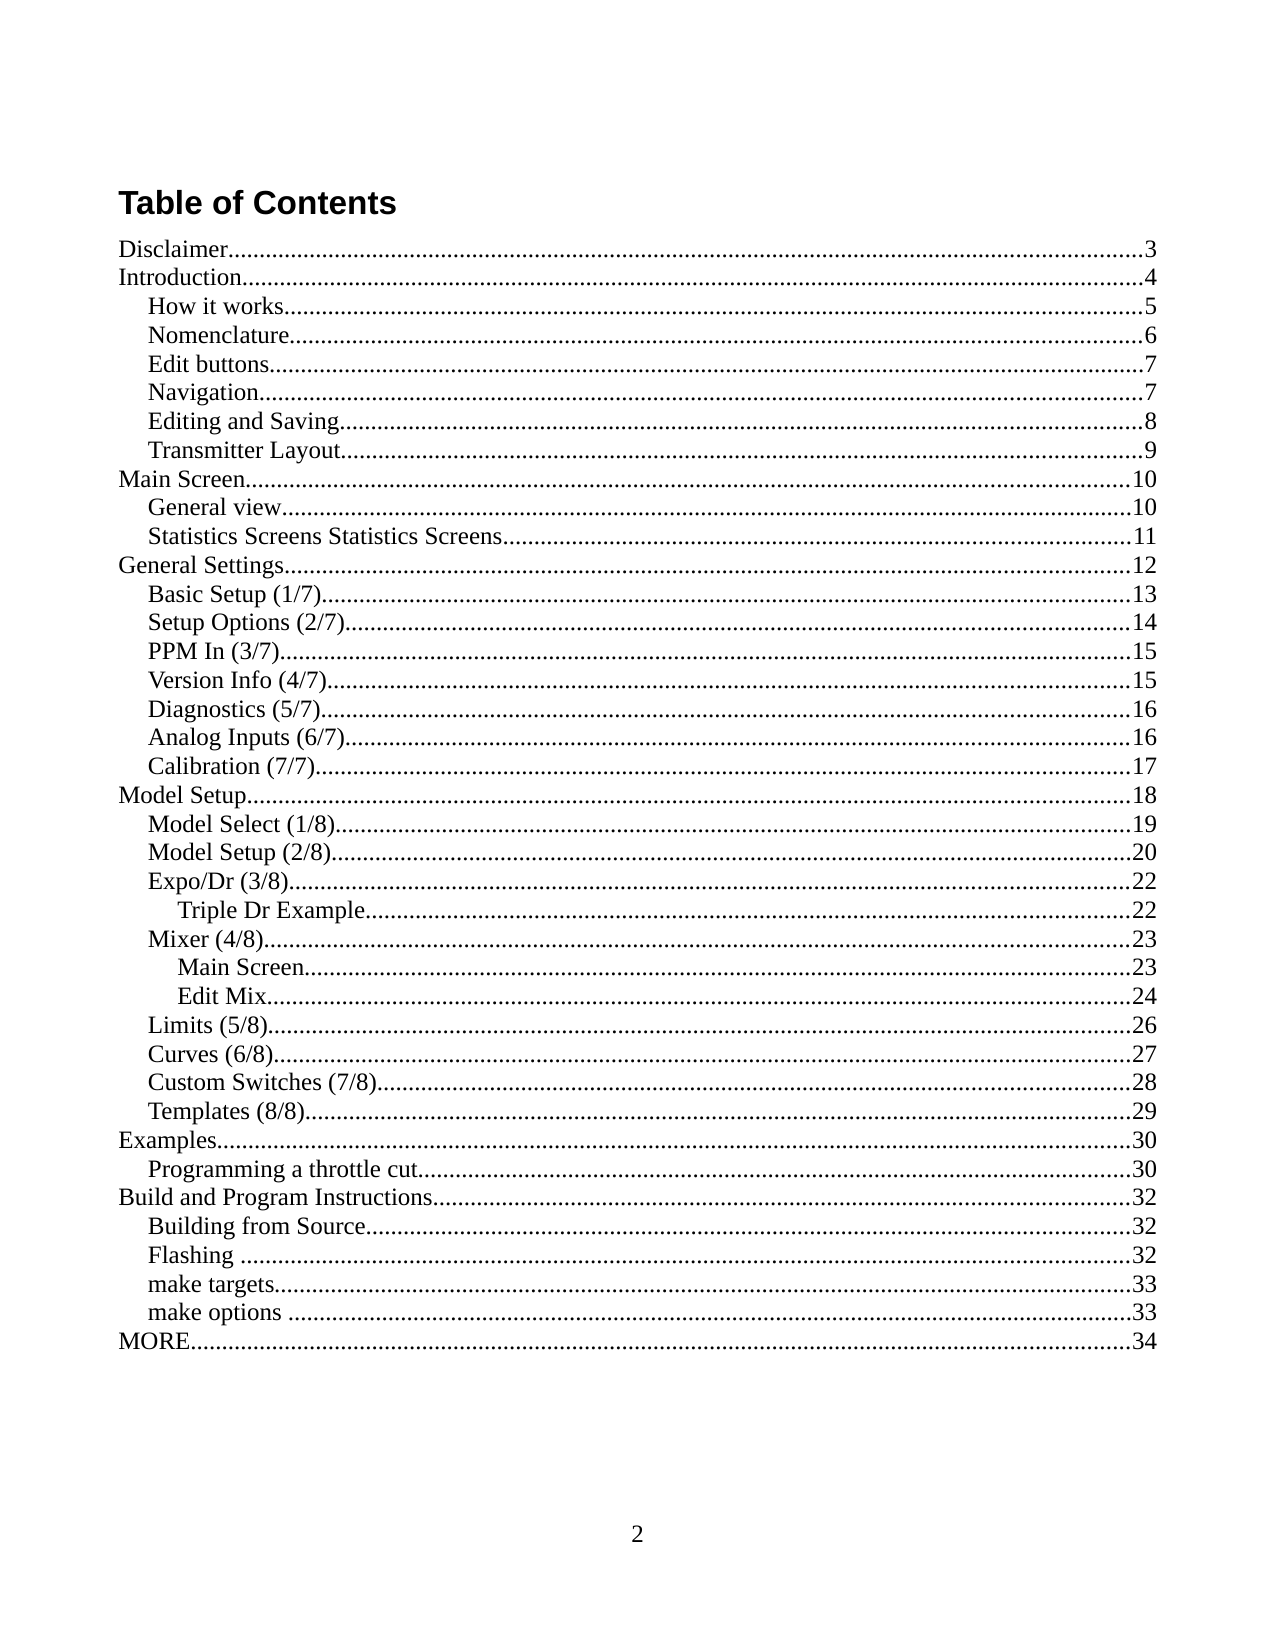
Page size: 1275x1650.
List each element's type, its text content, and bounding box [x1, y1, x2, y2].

text Building from Source 32 [148, 1211, 1157, 1240]
text Basic Setup (1/7) 13 [148, 579, 1157, 607]
text Diagnostics (5/7) 16 [148, 694, 1157, 722]
text Introduction 4 [118, 262, 1157, 291]
text Editing and Saving 8 [148, 406, 1157, 435]
text Edit Mix 24 [177, 981, 1157, 1010]
text Flashing 32 [148, 1240, 1157, 1269]
text make targets 33 [148, 1269, 1157, 1297]
text Main Screen 10 [118, 464, 1157, 492]
subtitle Table of Contents [118, 183, 1157, 221]
text Mixer (4/8) 23 [148, 924, 1157, 952]
text make options 33 [148, 1297, 1157, 1326]
text Calibration (7/7) 17 [148, 751, 1157, 780]
text Expo/Dr (3/8) 22 [148, 866, 1157, 895]
text Build and Program Instructions 32 [118, 1182, 1157, 1211]
text Version Info (4/7) 15 [148, 665, 1157, 694]
text Transmitter Layout 9 [148, 435, 1157, 464]
text Analog Inputs (6/7) 16 [148, 722, 1157, 751]
text Curves (6/8) 27 [148, 1039, 1157, 1067]
text Statistics Screens Statistics Screens 11 [148, 521, 1157, 550]
text Triple Dr Example 22 [177, 895, 1157, 924]
text Templates (8/8) 29 [148, 1096, 1157, 1125]
text General view 10 [148, 492, 1157, 521]
text Setup Options (2/7) 14 [148, 607, 1157, 636]
text Examples 30 [118, 1125, 1157, 1154]
text Navigation 7 [148, 377, 1157, 406]
text How it works 5 [148, 291, 1157, 320]
text Main Screen 23 [177, 952, 1157, 981]
text Nomenclature 6 [148, 320, 1157, 349]
text Disclaimer 3 [118, 234, 1157, 262]
text MORE 34 [118, 1326, 1157, 1355]
text Custom Switches (7/8) 28 [148, 1067, 1157, 1096]
text General Settings 12 [118, 550, 1157, 579]
text Model Setup 18 [118, 780, 1157, 809]
text Model Setup (2/8) 20 [148, 837, 1157, 866]
text Programming a throttle cut 30 [148, 1154, 1157, 1182]
text PPM In (3/7) 15 [148, 636, 1157, 665]
text Edit buttons 7 [148, 349, 1157, 377]
text Model Select (1/8) 19 [148, 809, 1157, 837]
text Limits (5/8) 26 [148, 1010, 1157, 1039]
